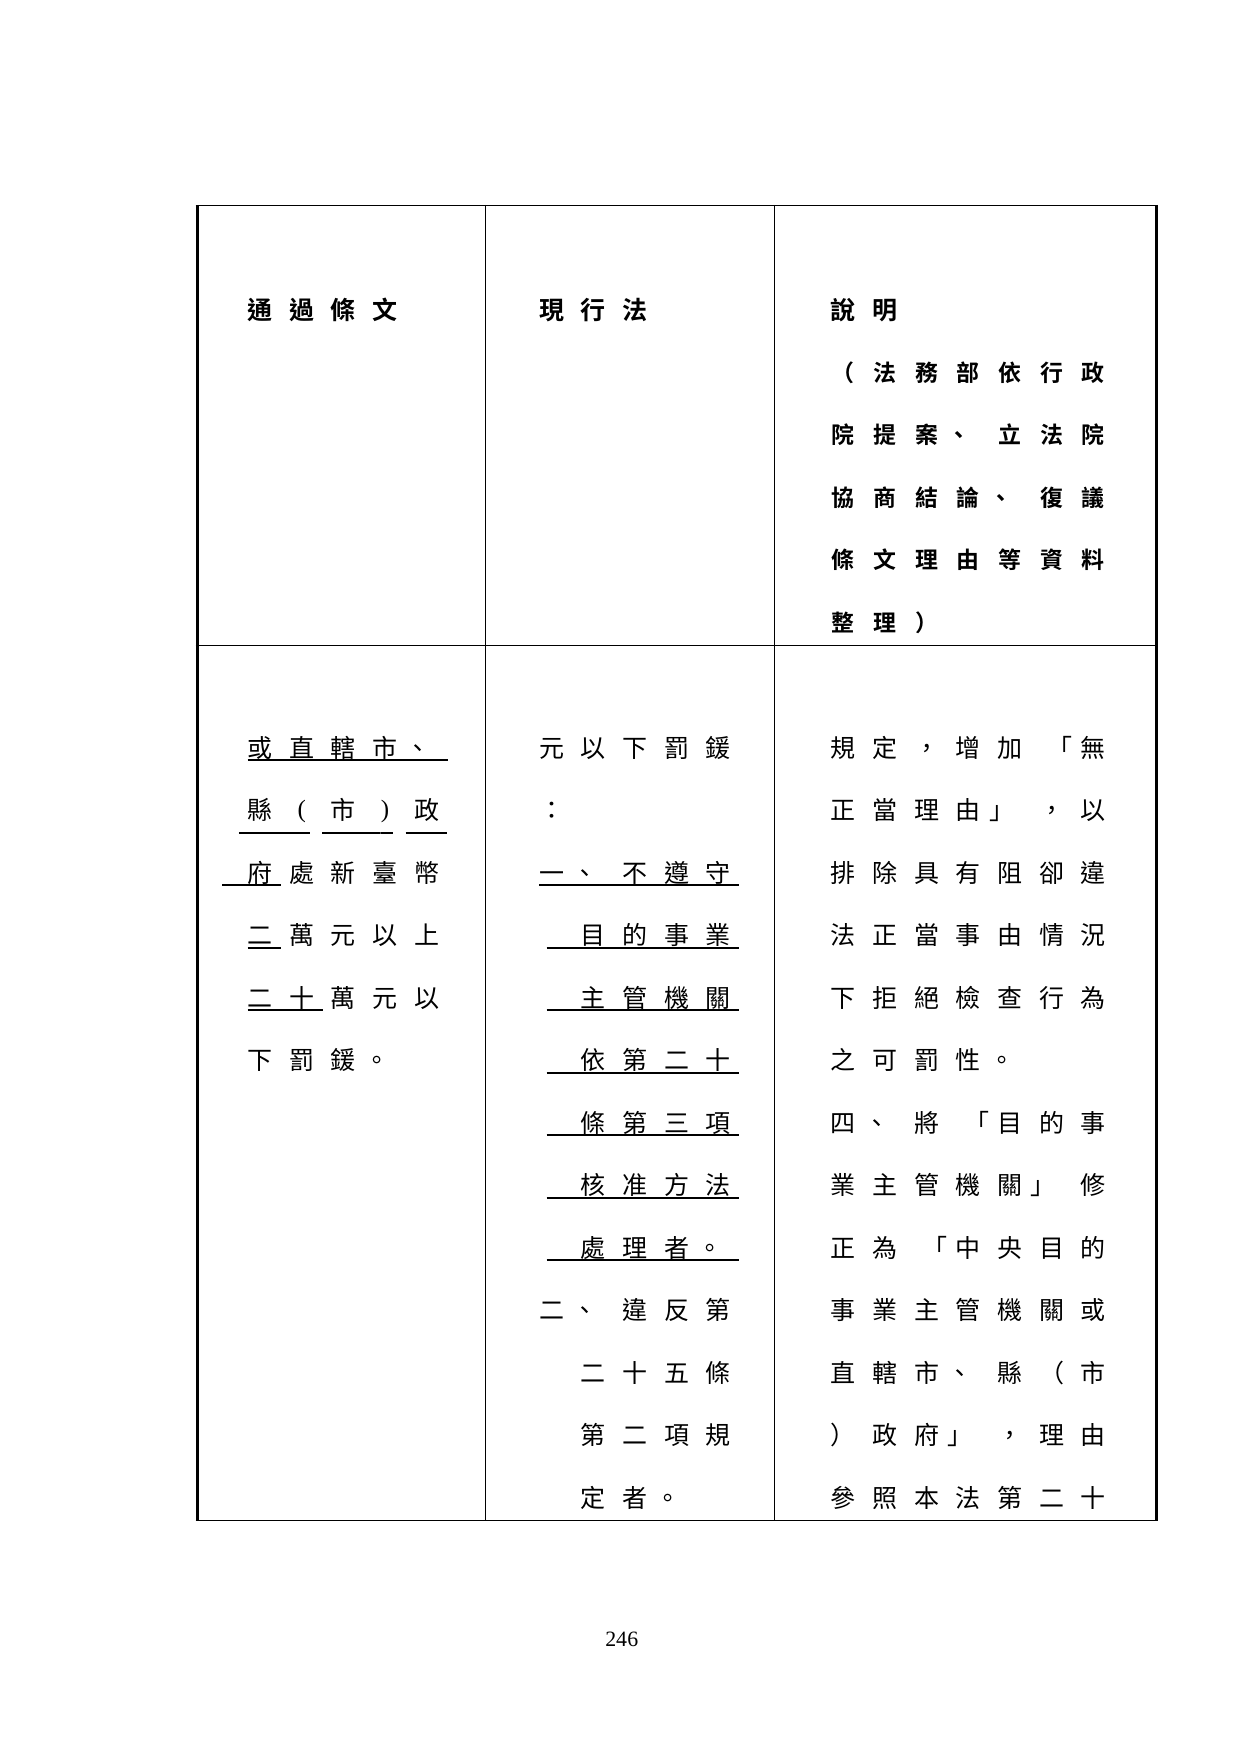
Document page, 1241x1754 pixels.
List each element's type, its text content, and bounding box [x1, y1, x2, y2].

table_header 現行法 [486, 206, 774, 645]
table_cell 規定，增加「無正當理由」，以排除具有阻卻違法正當事由情況下拒絕檢查行為之可罰性。 四、將「目的事業主管機關」修正為「中央目的事業主管機關或直轄市、縣（市）政府」，理由參照本法第二十 [775, 646, 1155, 1520]
table_cell 或直轄市、縣(市)政府處新臺幣二萬元以上二十萬元以下罰鍰。 [199, 646, 485, 1520]
table_cell 元以下罰鍰： 一、不遵守目的事業主管機關依第二十條第三項核准方法處理者。 二、違反第二十五條第二項規定者。 [486, 646, 774, 1520]
table_header 說明 （法務部依行政院提案、立法院協商結論、復議條文理由等資料整理） [775, 206, 1155, 645]
table_header 通過條文 [199, 206, 485, 645]
